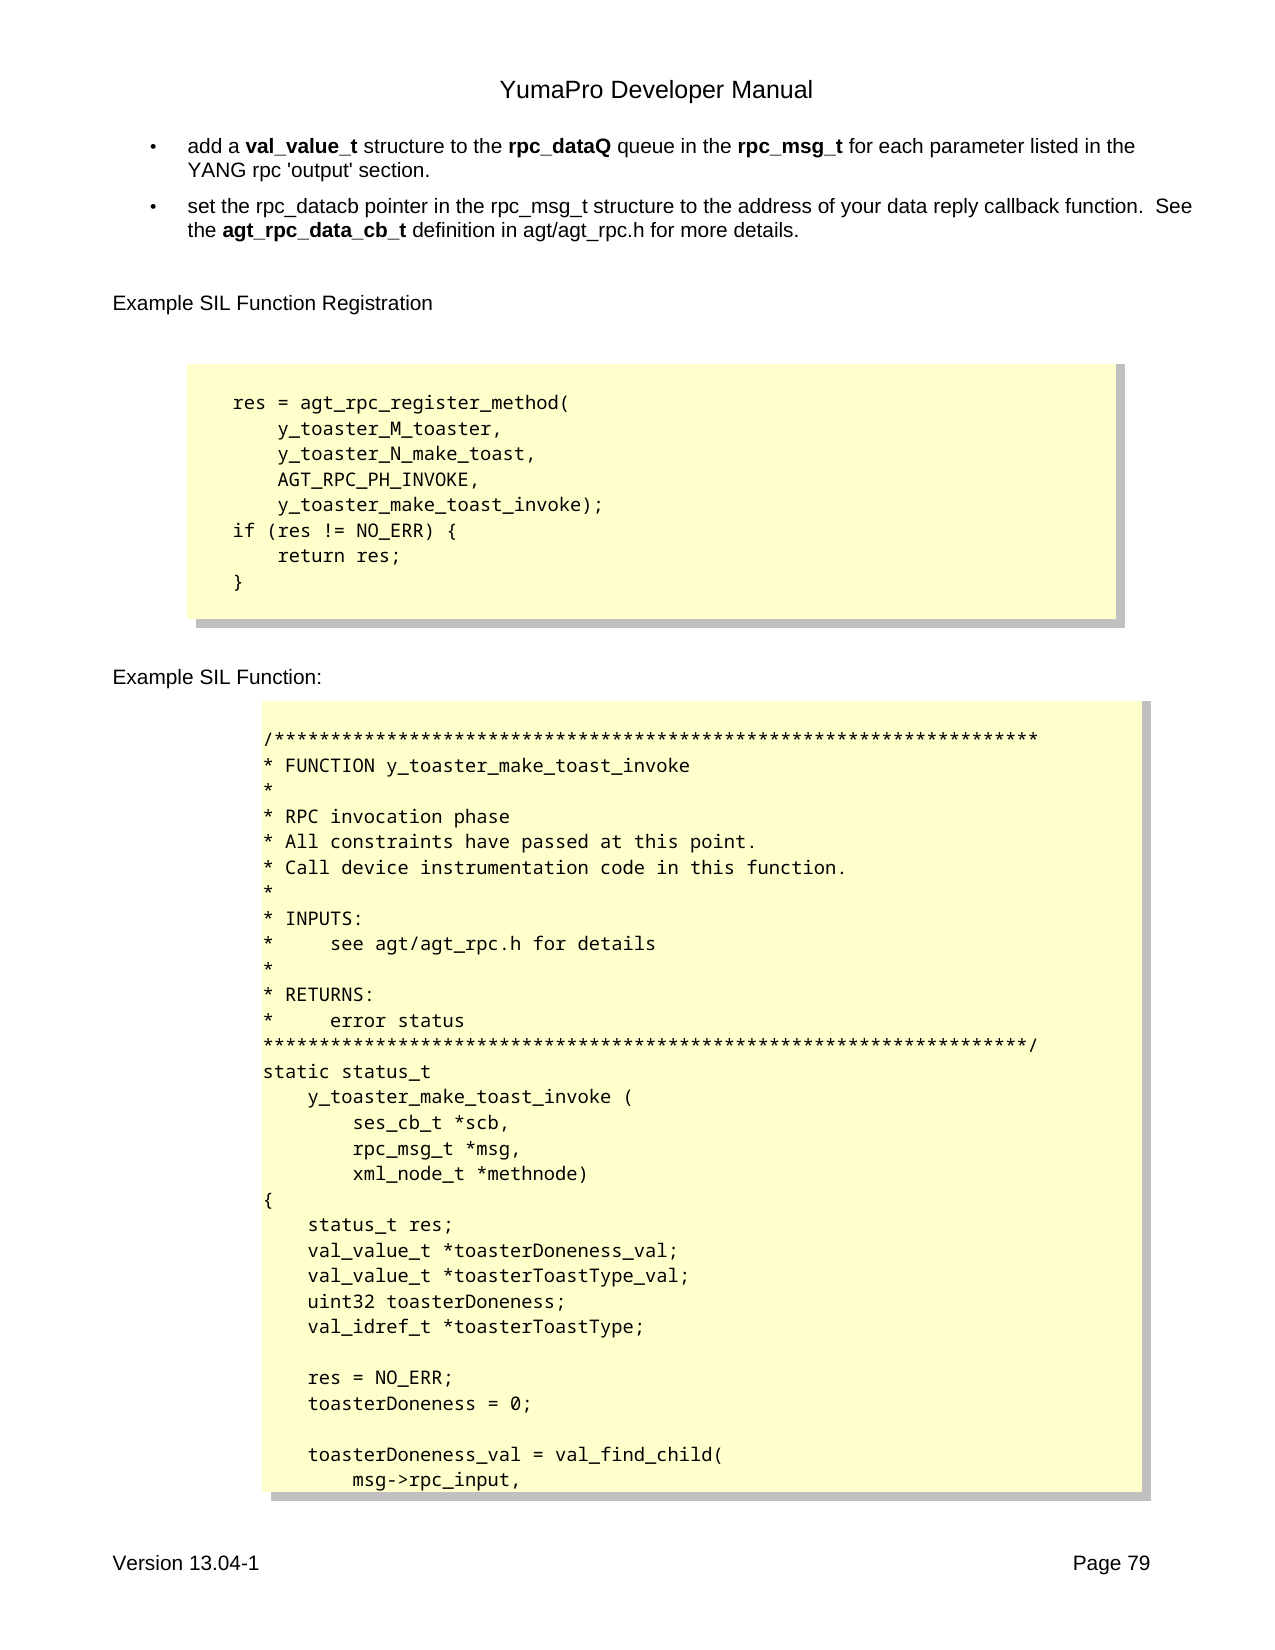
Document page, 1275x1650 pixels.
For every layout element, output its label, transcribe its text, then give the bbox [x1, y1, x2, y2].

text * All constraints have passed at this point. [262, 829, 1142, 854]
text res = NO_ERR; [262, 1364, 1142, 1390]
text static status_t [262, 1058, 1142, 1084]
text y_toaster_M_toaster, [187, 415, 1116, 441]
text y_toaster_make_toast_invoke); [187, 492, 1116, 517]
text * INPUTS: [262, 905, 1142, 931]
text y_toaster_N_make_toast, [187, 441, 1116, 466]
text * RPC invocation phase [262, 803, 1142, 829]
text rpc_msg_t *msg, [262, 1135, 1142, 1160]
text Example SIL Function: [112, 664, 1200, 688]
text status_t res; [262, 1211, 1142, 1237]
text return res; [187, 543, 1116, 568]
text Example SIL Function Registration [112, 291, 1200, 315]
text toasterDoneness = 0; [262, 1390, 1142, 1416]
text * error status [262, 1007, 1142, 1033]
text val_value_t *toasterDoneness_val; [262, 1237, 1142, 1262]
text val_value_t *toasterToastType_val; [262, 1262, 1142, 1288]
list set the rpc_datacb pointer in the rpc_msg_t structure to the address of your data reply callback function. See the agt_rpc_data_cb_t definition in agt/agt_rpc.h for more details. [150, 194, 1200, 242]
text * [262, 956, 1142, 982]
text } [187, 568, 1116, 594]
text uint32 toasterDoneness; [262, 1288, 1142, 1313]
text y_toaster_make_toast_invoke ( [262, 1084, 1142, 1109]
text res = agt_rpc_register_method( [187, 389, 1116, 415]
text * Call device instrumentation code in this function. [262, 854, 1142, 880]
text xml_node_t *methnode) [262, 1160, 1142, 1186]
text msg->rpc_input, [262, 1467, 1142, 1492]
list add a val_value_t structure to the rpc_dataQ queue in the rpc_msg_t for each parameter listed in the YANG rpc 'output' section. [150, 134, 1200, 182]
text * RETURNS: [262, 982, 1142, 1007]
text val_idref_t *toasterToastType; [262, 1313, 1142, 1339]
text * [262, 880, 1142, 905]
text { [262, 1186, 1142, 1211]
text toasterDoneness_val = val_find_child( [262, 1441, 1142, 1467]
text * FUNCTION y_toaster_make_toast_invoke [262, 752, 1142, 778]
text * see agt/agt_rpc.h for details [262, 931, 1142, 956]
text * [262, 778, 1142, 803]
text ses_cb_t *scb, [262, 1109, 1142, 1135]
text if (res != NO_ERR) { [187, 517, 1116, 543]
text AGT_RPC_PH_INVOKE, [187, 466, 1116, 492]
text /******************************************************************** [262, 727, 1142, 752]
text ********************************************************************/ [262, 1033, 1142, 1058]
